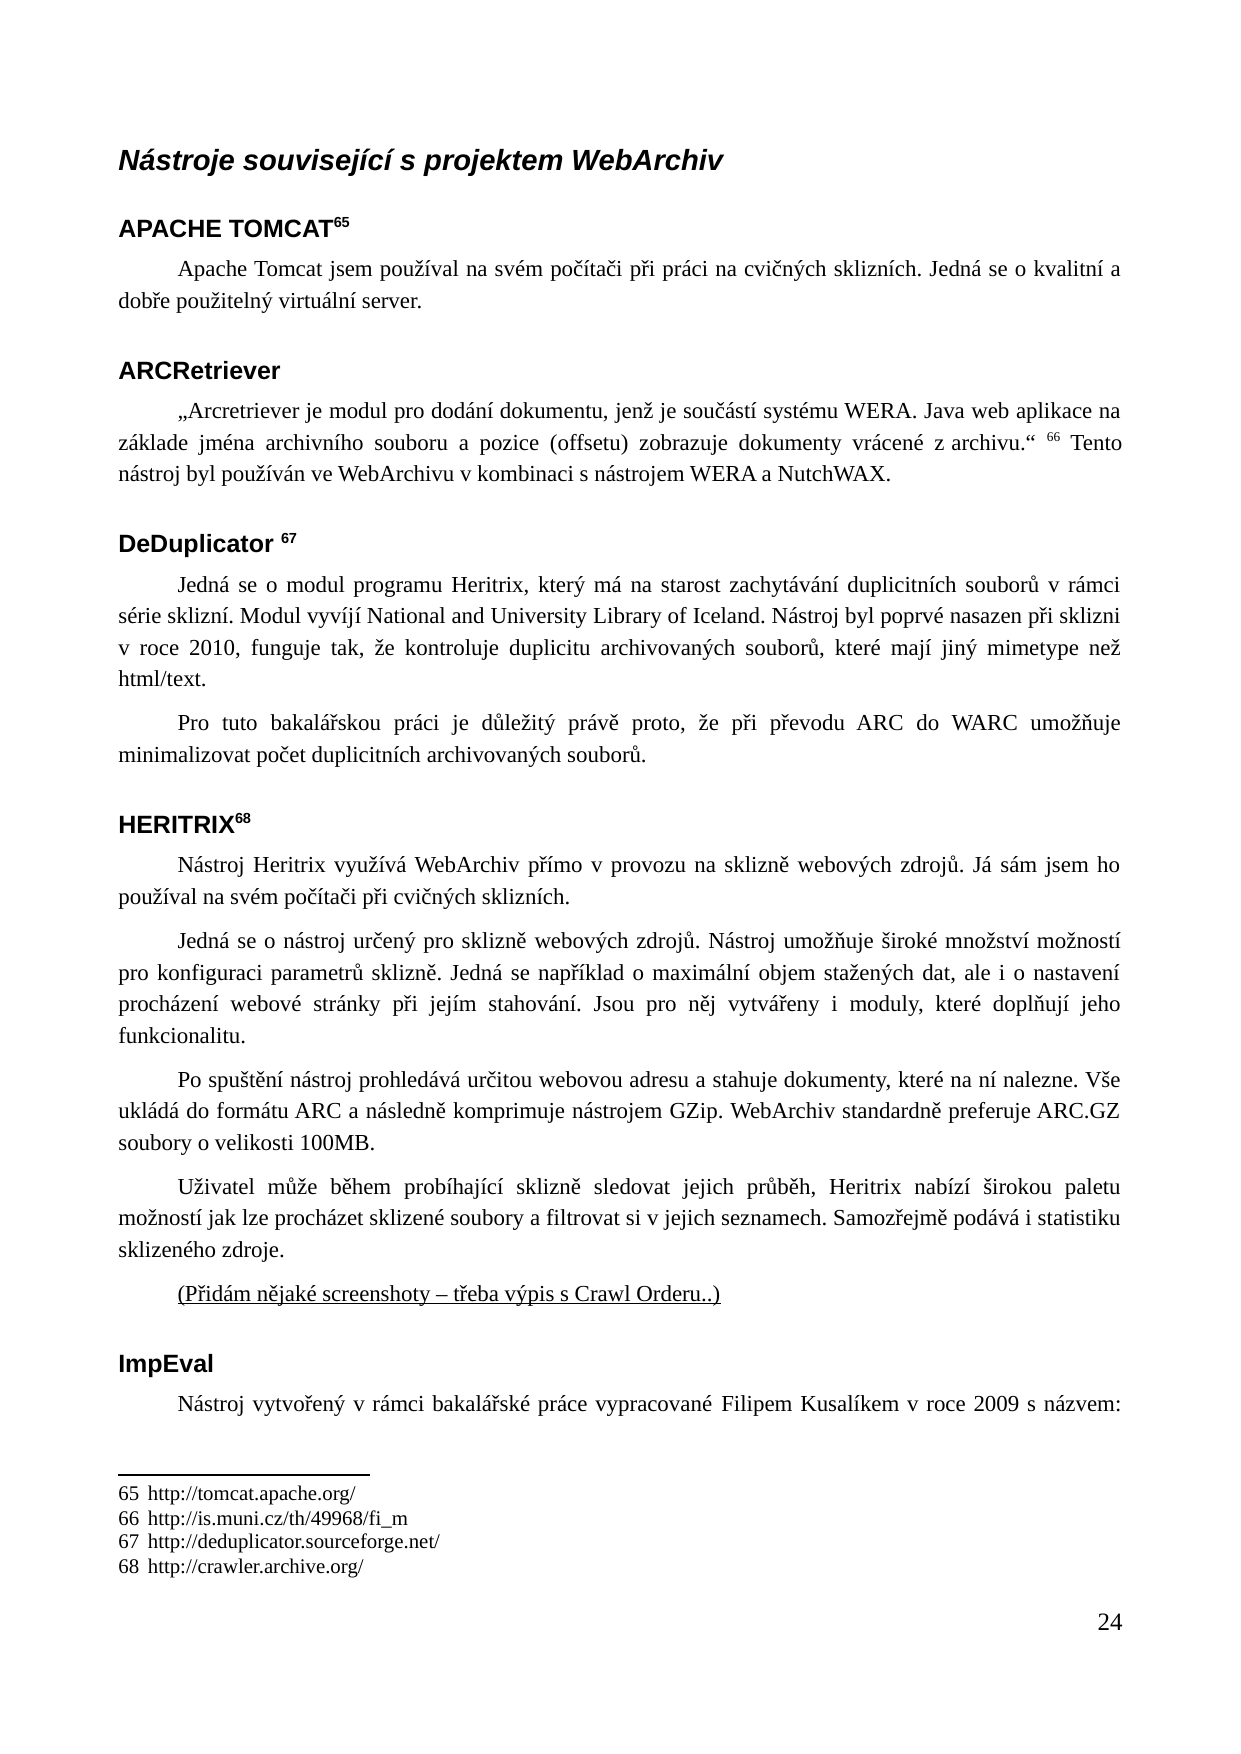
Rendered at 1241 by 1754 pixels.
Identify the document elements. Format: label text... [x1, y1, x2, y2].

subtitle APACHE TOMCAT [118, 214, 1122, 243]
text http://crawler.archive.org/ [118, 1553, 1122, 1578]
text Uživatel může během probíhající sklizně sledovat jejich průběh, Heritrix nabízí širokou paletu možností jak lze procházet sklizené soubory a filtrovat si v jejich seznamech. Samozřejmě podává i statistiku sklizeného zdroje. [118, 1173, 1122, 1262]
text Po spuštění nástroj prohledává určitou webovou adresu a stahuje dokumenty, které na ní nalezne. Vše ukládá do formátu ARC a následně komprimuje nástrojem GZip. WebArchiv standardně preferuje ARC.GZ soubory o velikosti 100MB. [118, 1066, 1122, 1155]
text Jedná se o modul programu Heritrix, který má na starost zachytávání duplicitních souborů v rámci série sklizní. Modul vyvíjí National and University Library of Iceland. Nástroj byl poprvé nasazen při sklizni v roce 2010, funguje tak, že kontroluje duplicitu archivovaných souborů, které mají jiný mimetype než html/text. [118, 571, 1122, 692]
text Nástroj Heritrix využívá WebArchiv přímo v provozu na sklizně webových zdrojů. Já sám jsem ho používal na svém počítači při cvičných sklizních. [118, 851, 1122, 909]
text Apache Tomcat jsem používal na svém počítači při práci na cvičných sklizních. Jedná se o kvalitní a dobře použitelný virtuální server. [118, 255, 1122, 313]
text „Arcretriever je modul pro dodání dokumentu, jenž je součástí systému WERA. Java web aplikace na základe jména archivního souboru a pozice (offsetu) zobrazuje dokumenty vrácené z archivu.“ Tento nástroj byl používán ve WebArchivu v kombinaci s nástrojem WERA a NutchWAX. [118, 397, 1122, 487]
text http://tomcat.apache.org/ [118, 1481, 1122, 1505]
text http://deduplicator.sourceforge.net/ [118, 1529, 1122, 1553]
subtitle ARCRetriever [118, 356, 1122, 385]
subtitle HERITRIX [118, 810, 1122, 839]
subtitle DeDuplicator [118, 529, 1122, 558]
subtitle ImpEval [118, 1349, 1122, 1378]
text Pro tuto bakalářskou práci je důležitý právě proto, že při převodu ARC do WARC umožňuje minimalizovat počet duplicitních archivovaných souborů. [118, 709, 1122, 767]
text Nástroj vytvořený v rámci bakalářské práce vypracované Filipem Kusalíkem v roce 2009 s názvem: [118, 1390, 1122, 1417]
text (Přidám nějaké screenshoty – třeba výpis s Crawl Orderu..) [118, 1280, 1122, 1306]
text http://is.muni.cz/th/49968/fi_m [118, 1505, 1122, 1529]
text Jedná se o nástroj určený pro sklizně webových zdrojů. Nástroj umožňuje široké množství možností pro konfiguraci parametrů sklizně. Jedná se například o maximální objem stažených dat, ale i o nastavení procházení webové stránky při jejím stahování. Jsou pro něj vytvářeny i moduly, které doplňují jeho funkcionalitu. [118, 927, 1122, 1048]
subtitle Nástroje související s projektem WebArchiv [118, 143, 1122, 177]
